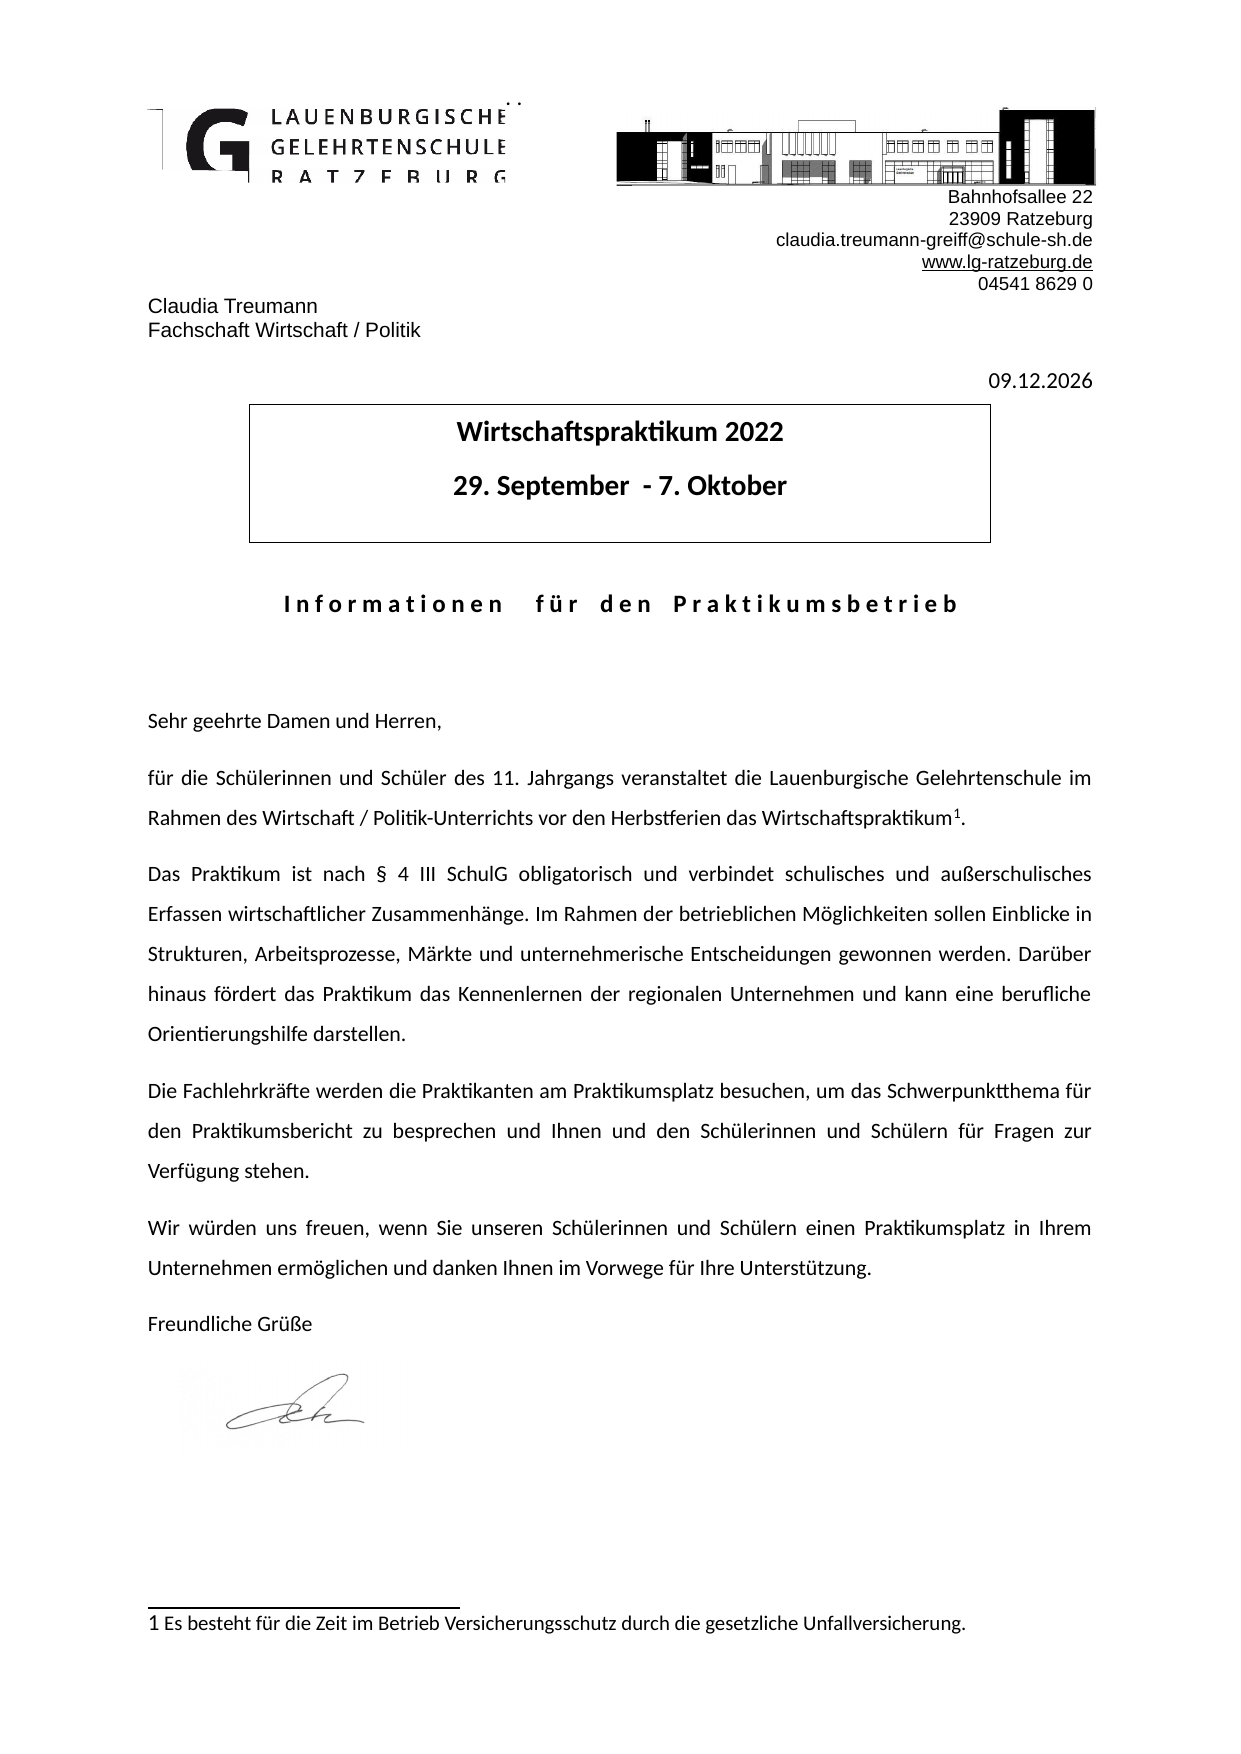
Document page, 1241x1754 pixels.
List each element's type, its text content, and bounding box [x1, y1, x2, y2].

text 23909 Ratzeburg [148, 208, 1093, 229]
text Wirtschaftspraktikum 2022 [266, 413, 974, 448]
text I n f o r m a t i o n e n f ü r d e n P r a k t i k u m s b e t r i e b [148, 588, 1093, 619]
text Fachschaft Wirtschaft / Politik [148, 318, 1093, 342]
text claudia.treumann-greiff@schule-sh.de [148, 229, 1093, 251]
text Freundliche Grüße [148, 1311, 1093, 1337]
text Es besteht für die Zeit im Betrieb Versicherungsschutz durch die gesetzliche Unfallversicherung. [148, 1608, 1093, 1636]
text 04541 8629 0 [148, 272, 1093, 294]
text 29. September - 7. Oktober [266, 467, 974, 503]
text Sehr geehrte Damen und Herren, [148, 707, 1093, 734]
text Die Fachlehrkräfte werden die Praktikanten am Praktikumsplatz besuchen, um das Schwerpunktthema für den Praktikumsbericht zu besprechen und Ihnen und den Schülerinnen und Schülern für Fragen zur Verfügung stehen. [148, 1077, 1093, 1184]
text Claudia Treumann [148, 294, 1093, 318]
text Wir würden uns freuen, wenn Sie unseren Schülerinnen und Schülern einen Praktikumsplatz in Ihrem Unternehmen ermöglichen und danken Ihnen im Vorwege für Ihre Unterstützung. [148, 1214, 1093, 1281]
text . . [148, 83, 1093, 111]
text für die Schülerinnen und Schüler des 11. Jahrgangs veranstaltet die Lauenburgische Gelehrtenschule im Rahmen des Wirtschaft / Politik-Unterrichts vor den Herbstferien das Wirtschaftspraktikum. [148, 764, 1093, 831]
text 19.10.2022 [148, 366, 1093, 394]
text 19.10.2022 [250, 405, 990, 542]
text www.lg-ratzeburg.de [148, 251, 1093, 272]
text Bahnhofsallee 22 [148, 121, 1093, 208]
text Das Praktikum ist nach § 4 III SchulG obligatorisch und verbindet schulisches und außerschulisches Erfassen wirtschaftlicher Zusammenhänge. Im Rahmen der betrieblichen Möglichkeiten sollen Einblicke in Strukturen, Arbeitsprozesse, Märkte und unternehmerische Entscheidungen gewonnen werden. Darüber hinaus fördert das Praktikum das Kennenlernen der regionalen Unternehmen und kann eine berufliche Orientierungshilfe darstellen. [148, 861, 1093, 1047]
